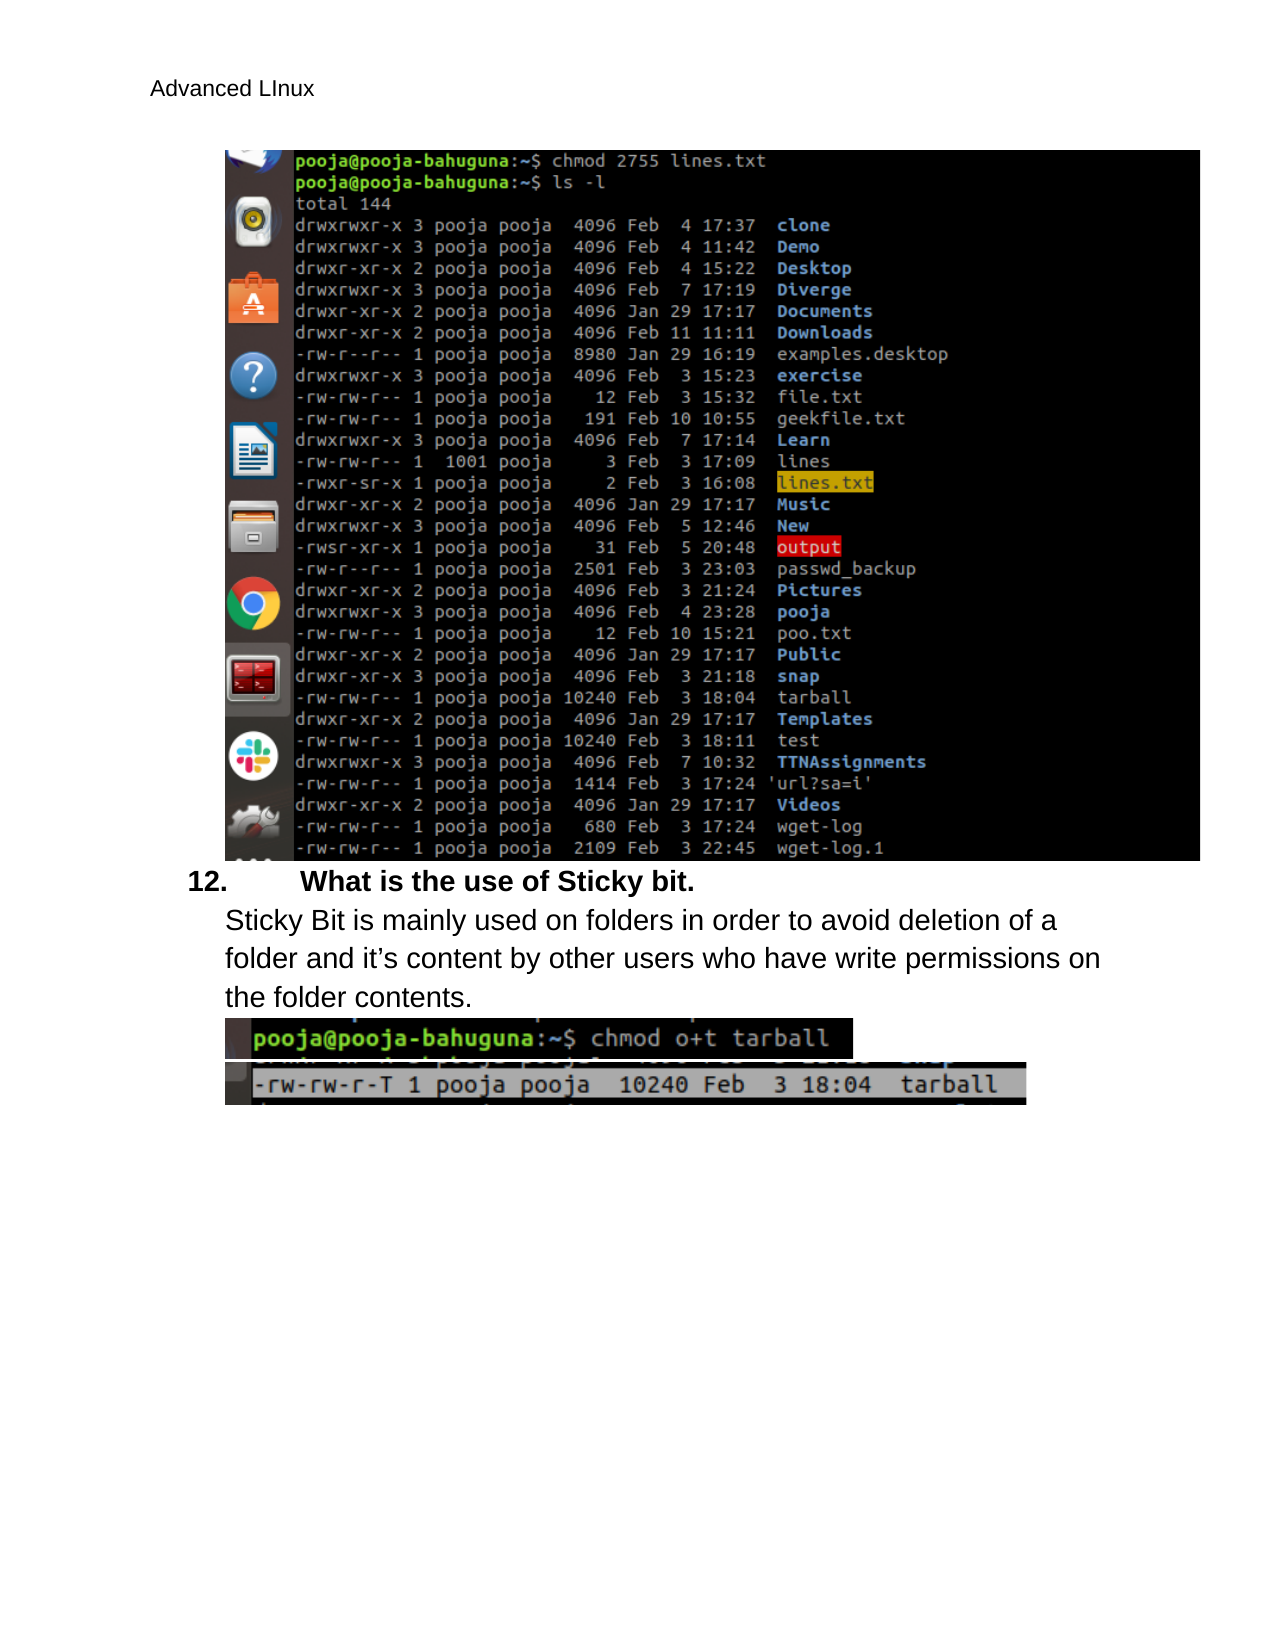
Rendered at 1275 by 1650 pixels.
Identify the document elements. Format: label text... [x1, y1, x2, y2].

list What is the use of Sticky bit. [187, 864, 1125, 898]
picture [225, 150, 1200, 861]
picture [225, 1062, 1027, 1105]
picture [225, 1018, 854, 1059]
text Sticky Bit is mainly used on folders in order to avoid deletion of a folder and it’s content by other users who have write permissions on the folder contents. [225, 903, 1125, 1013]
